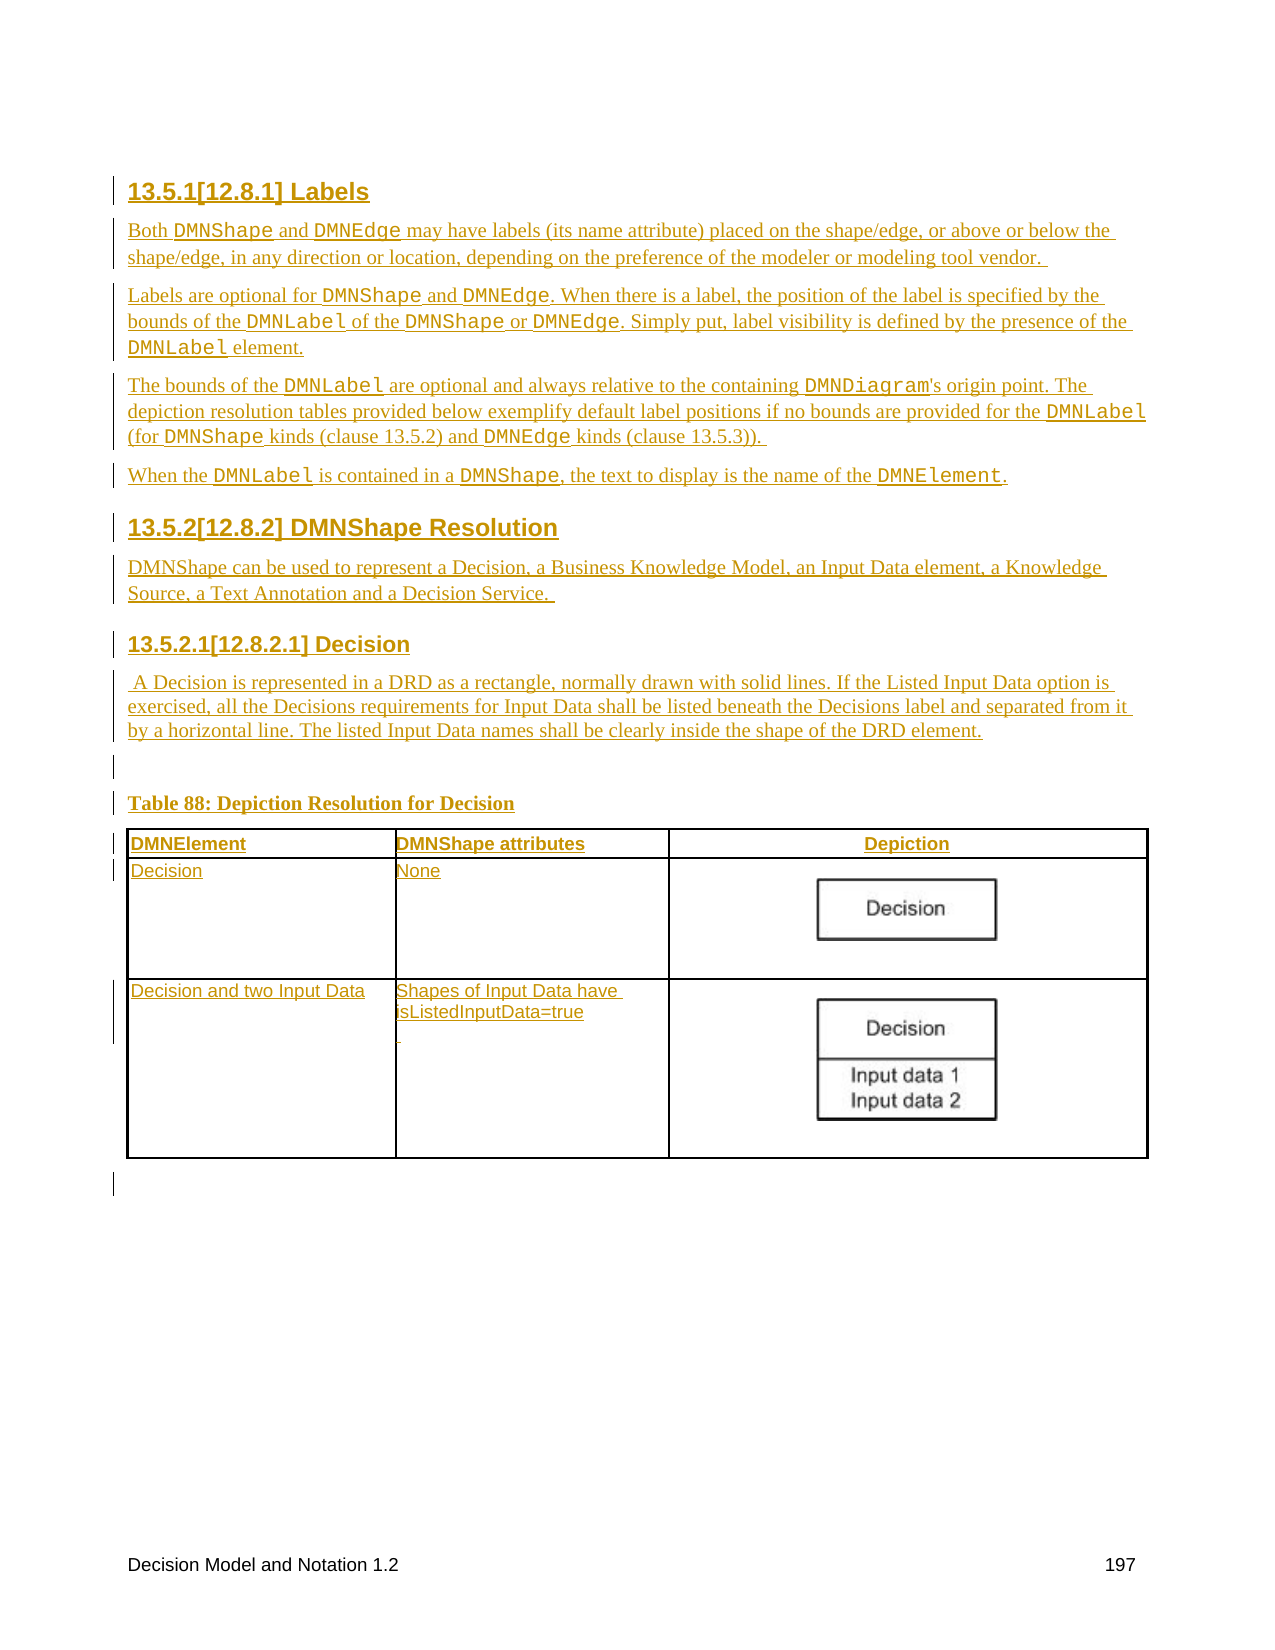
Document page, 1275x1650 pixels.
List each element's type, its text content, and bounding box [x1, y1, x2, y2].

text The bounds of the DMNLabel are optional and always relative to the containing DMNDiagram's origin point. The depiction resolution tables provided below exemplify default label positions if no bounds are provided for the DMNLabel (for DMNShape kinds (clause 13.5.2) and DMNEdge kinds (clause 13.5.3)). [127, 373, 1147, 450]
text DMNShape can be used to represent a Decision, a Business Knowledge Model, an Input Data element, a Knowledge Source, a Text Annotation and a Decision Service. [127, 555, 1147, 604]
subtitle Labels [127, 176, 1147, 205]
subtitle DMNShape Resolution [127, 513, 1147, 542]
table_cell Decision [129, 859, 395, 978]
table_cell [670, 980, 1146, 1157]
picture [816, 878, 998, 941]
text When the DMNLabel is contained in a DMNShape, the text to display is the name of the DMNElement. [127, 463, 1147, 488]
text A Decision is represented in a DRD as a rectangle, normally drawn with solid lines. If the Listed Input Data option is exercised, all the Decisions requirements for Input Data shall be listed beneath the Decisions label and separated from it by a horizontal line. The listed Input Data names shall be clearly inside the shape of the DRD element. [127, 670, 1147, 742]
table_header DMNShape attributes [397, 830, 668, 857]
table_header DMNElement [129, 830, 395, 857]
table_cell Shapes of Input Data have isListedInputData=true [397, 980, 668, 1157]
text Both DMNShape and DMNEdge may have labels (its name attribute) placed on the shape/edge, or above or below the shape/edge, in any direction or location, depending on the preference of the modeler or modeling tool vendor. [127, 218, 1147, 269]
text Table 84: Depiction Resolution for Decision [127, 791, 1147, 815]
table_header Depiction [670, 830, 1146, 857]
table_cell Decision and two Input Data [129, 980, 395, 1157]
table_cell [670, 859, 1146, 978]
text Labels are optional for DMNShape and DMNEdge. When there is a label, the position of the label is specified by the bounds of the DMNLabel of the DMNShape or DMNEdge. Simply put, label visibility is defined by the presence of the DMNLabel element. [127, 283, 1147, 361]
picture [816, 998, 998, 1121]
subtitle Decision [127, 631, 1147, 657]
table_cell None [397, 859, 668, 978]
